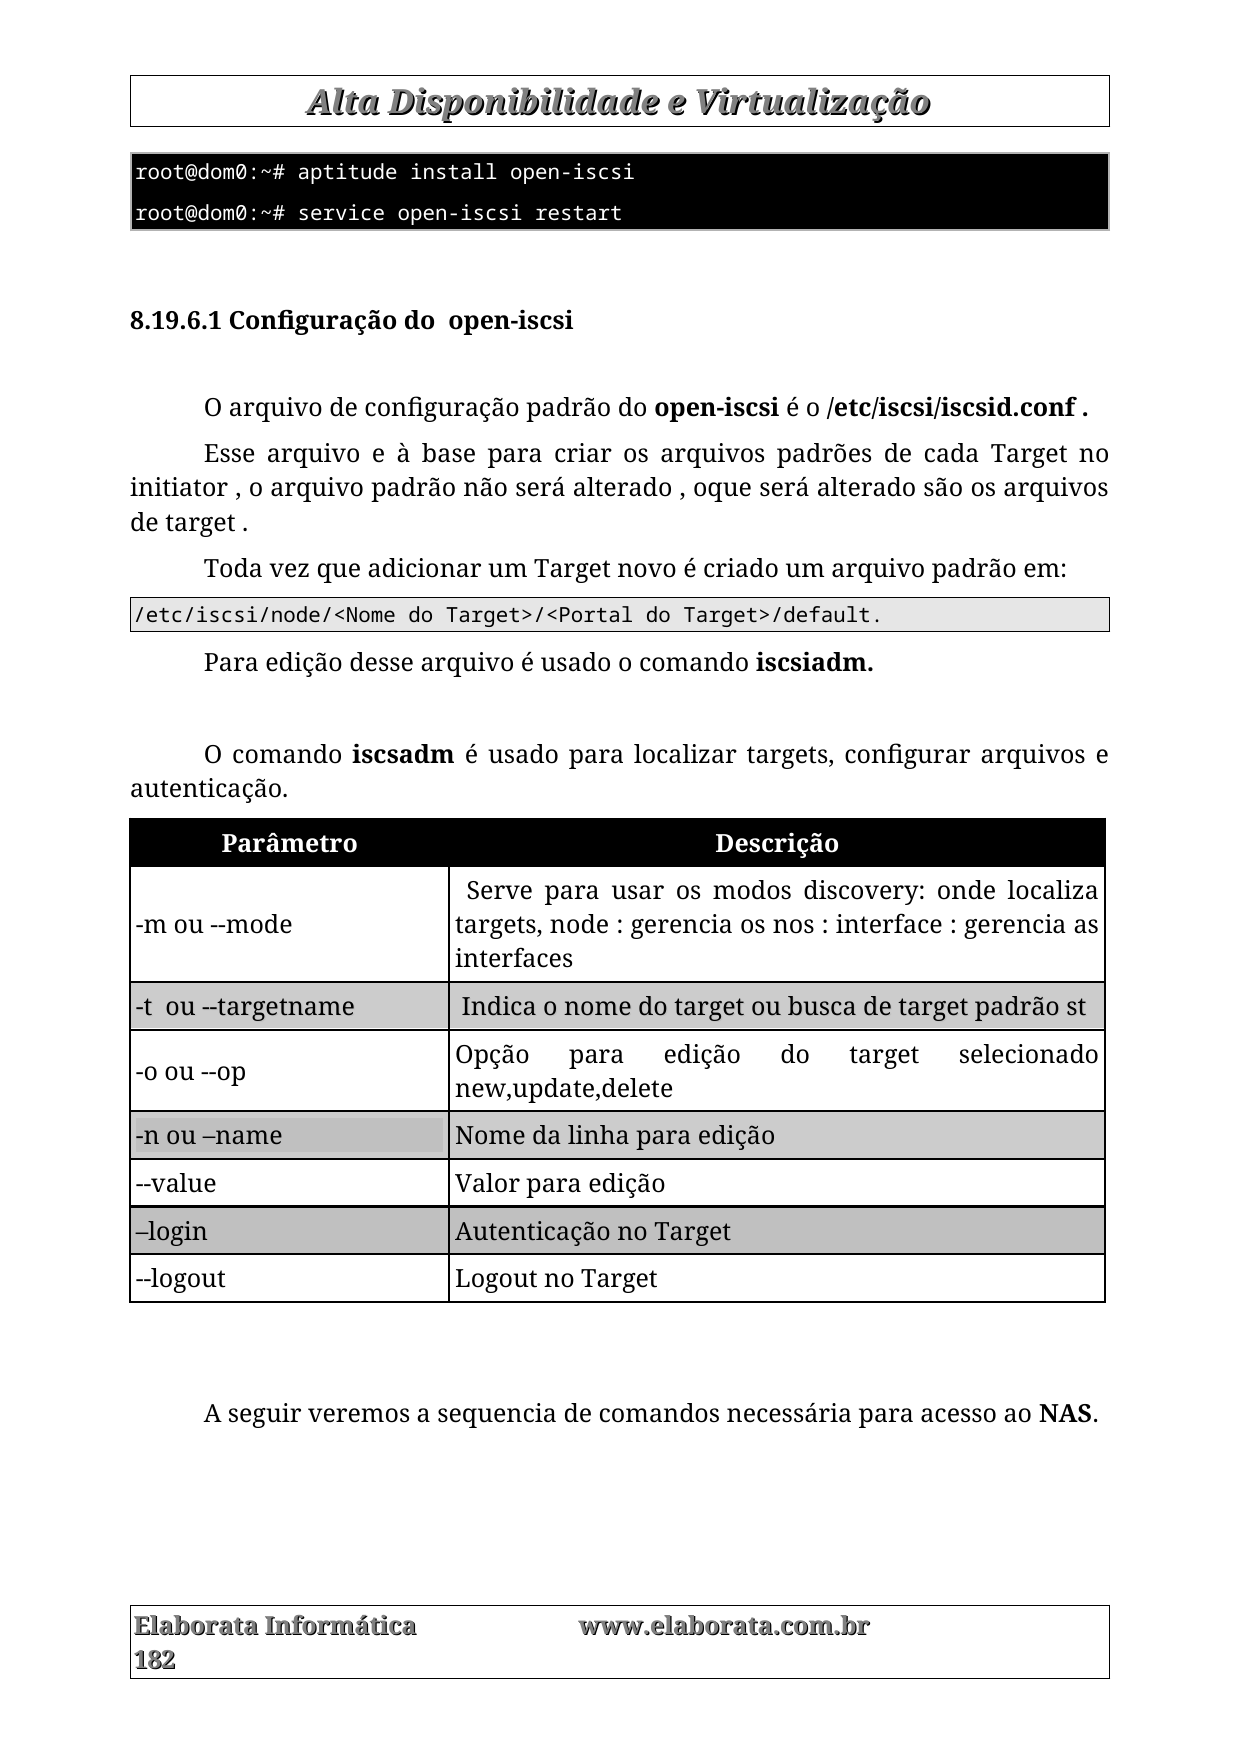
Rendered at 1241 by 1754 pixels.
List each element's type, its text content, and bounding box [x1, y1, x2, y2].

table_cell --value [131, 1160, 448, 1205]
text /etc/iscsi/node/<Nome do Target>/<Portal do Target>/default. [131, 598, 1109, 631]
subtitle Configuração do open-iscsi [130, 303, 1110, 337]
text Esse arquivo e à base para criar os arquivos padrões de cada Target no initiator , o arquivo padrão não será alterado , oque será alterado são os arquivos de target . [130, 436, 1110, 538]
table_cell --logout [131, 1255, 448, 1301]
table_cell -m ou --mode [131, 867, 448, 981]
table_cell Opção para edição do target selecionado new,update,delete [450, 1031, 1104, 1110]
text Para edição desse arquivo é usado o comando iscsiadm. [130, 644, 1110, 678]
text root@dom0:~# service open-iscsi restart [132, 193, 1108, 229]
table_header Descrição [449, 820, 1104, 865]
table_header Parâmetro [131, 820, 449, 865]
text A seguir veremos a sequencia de comandos necessária para acesso ao NAS. [130, 1396, 1110, 1430]
text root@dom0:~# aptitude install open-iscsi [132, 154, 1108, 186]
table_cell Logout no Target [450, 1255, 1104, 1301]
table_cell -o ou --op [131, 1031, 448, 1110]
text Toda vez que adicionar um Target novo é criado um arquivo padrão em: [130, 551, 1110, 585]
table_cell Valor para edição [450, 1160, 1104, 1205]
table_cell Indica o nome do target ou busca de target padrão st [450, 983, 1104, 1028]
table_cell Serve para usar os modos discovery: onde localiza targets, node : gerencia os nos : interface : gerencia as interfaces [450, 867, 1104, 981]
table_cell Autenticação no Target [450, 1208, 1104, 1253]
text O arquivo de configuração padrão do open-iscsi é o /etc/iscsi/iscsid.conf . [130, 389, 1110, 424]
table_cell -t ou --targetname [131, 983, 448, 1028]
table_cell –login [131, 1208, 448, 1253]
table_cell -n ou –name [131, 1112, 448, 1158]
table_cell Nome da linha para edição [450, 1112, 1104, 1158]
text O comando iscsadm é usado para localizar targets, configurar arquivos e autenticação. [130, 737, 1110, 805]
